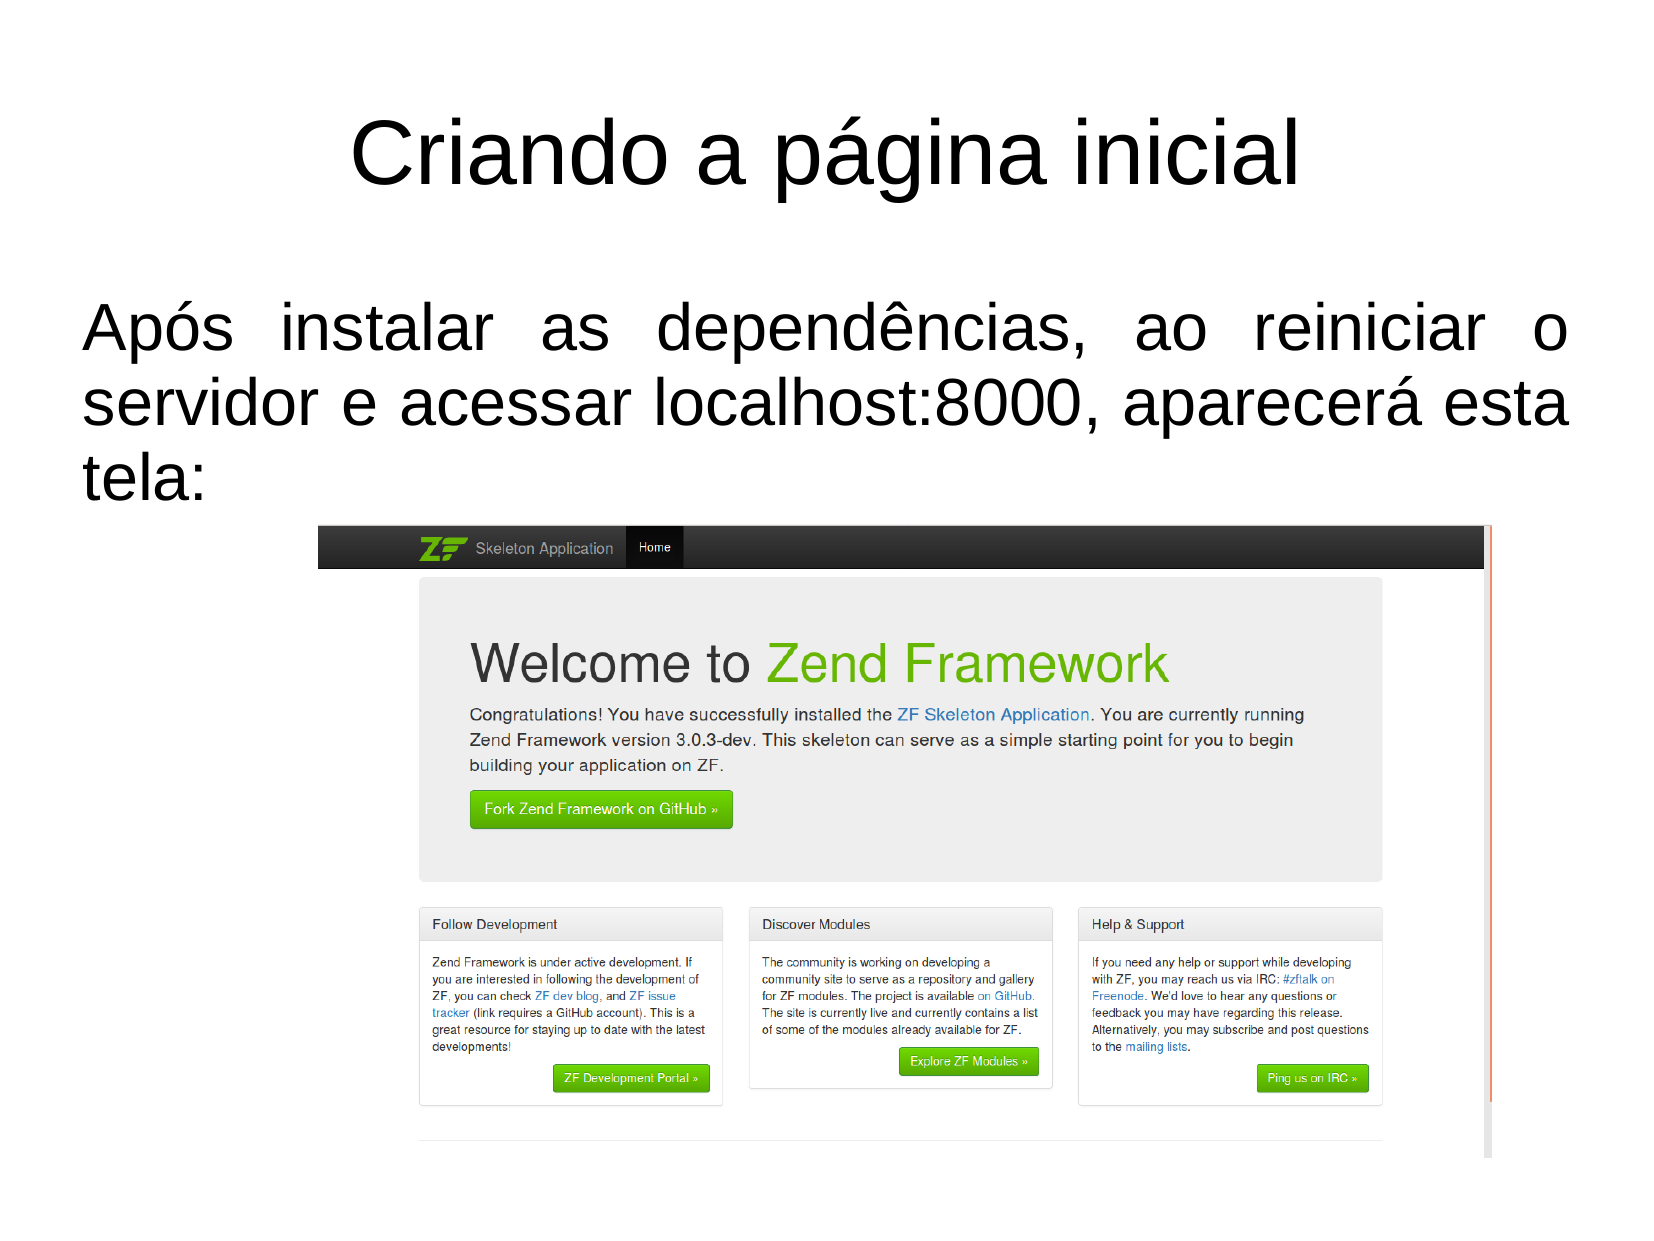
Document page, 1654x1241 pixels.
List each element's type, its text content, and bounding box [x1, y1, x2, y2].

title Criando a página inicial [82, 49, 1571, 257]
list Após instalar as dependências, ao reiniciar o servidor e acessar localhost:8000, aparecerá esta tela: [82, 290, 1571, 1010]
picture [318, 524, 1492, 1158]
